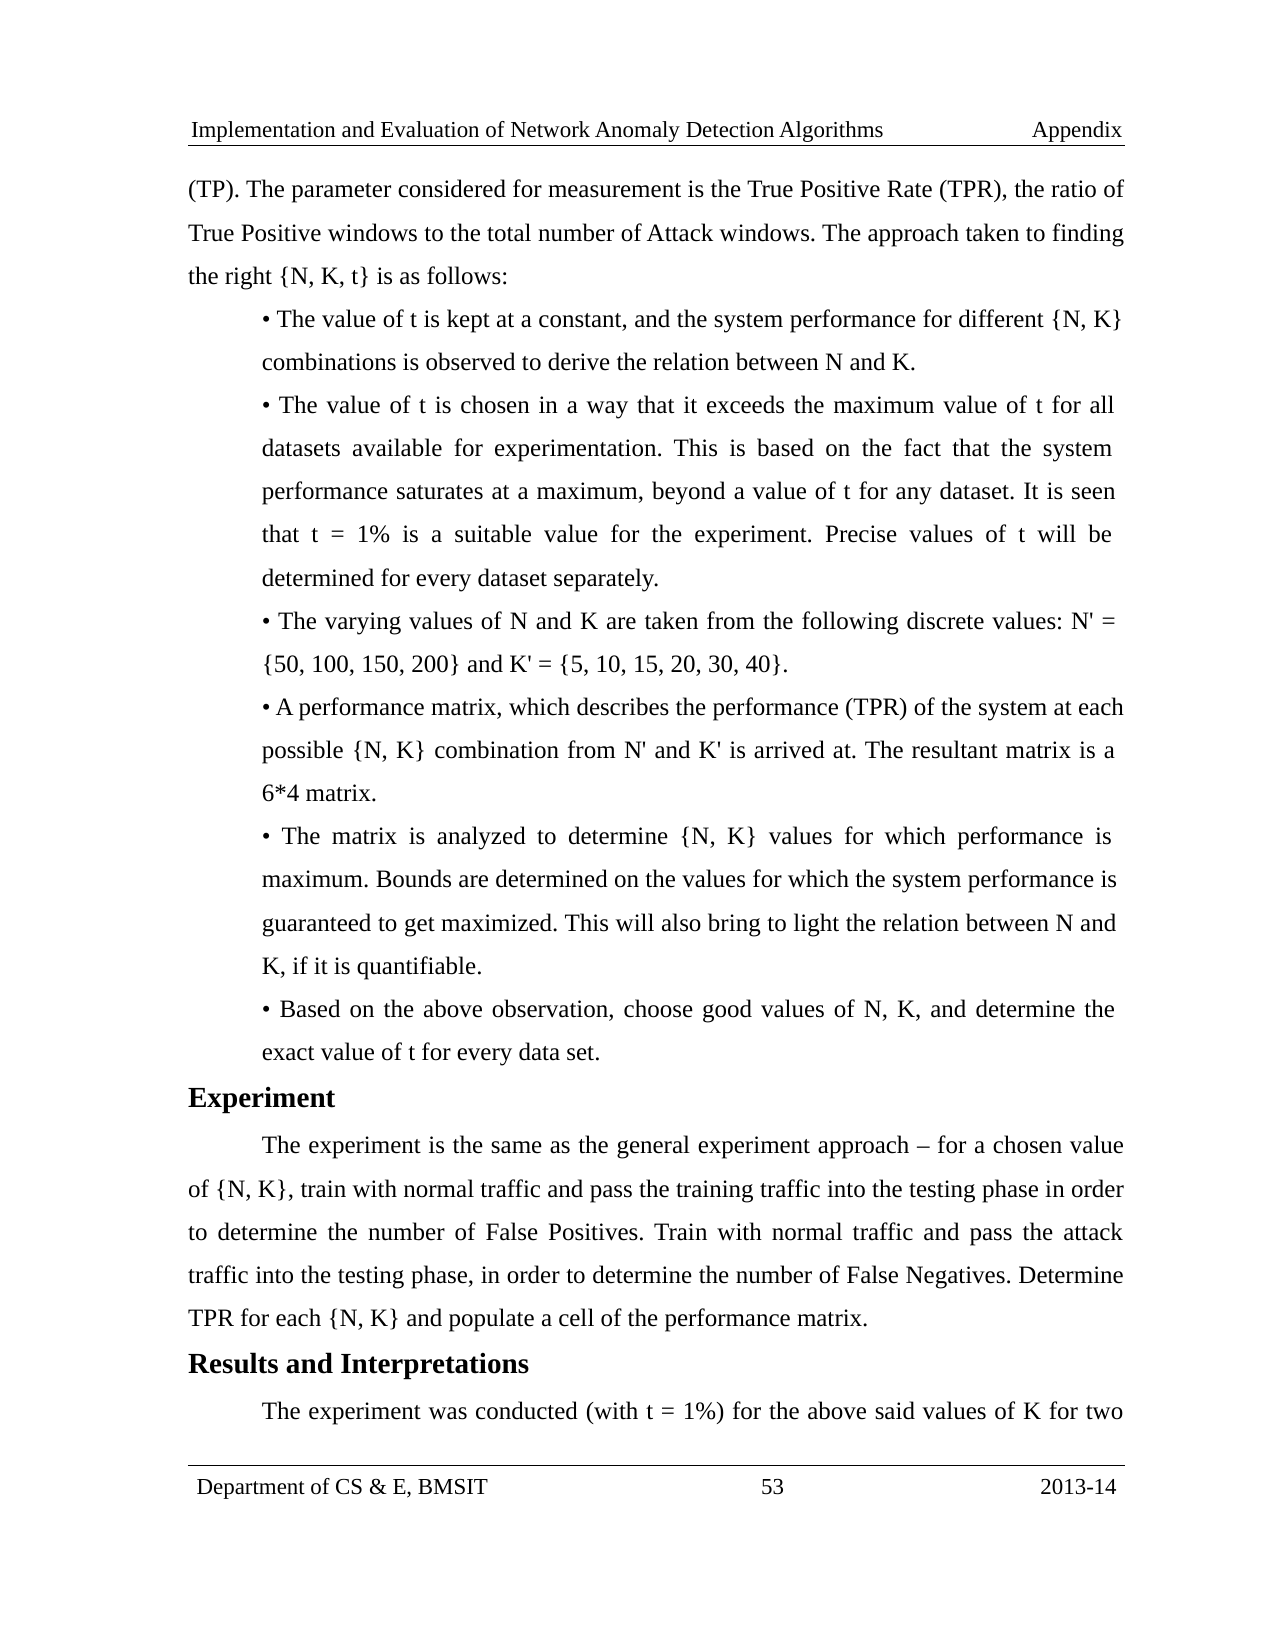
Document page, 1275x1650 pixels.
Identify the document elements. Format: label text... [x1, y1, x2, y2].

subtitle Results and Interpretations [188, 1346, 1125, 1380]
text (TP). The parameter considered for measurement is the True Positive Rate (TPR), the ratio of True Positive windows to the total number of Attack windows. The approach taken to finding the right {N, K, t} is as follows: [188, 174, 1125, 289]
text • Based on the above observation, choose good values of N, K, and determine the exact value of t for every data set. [188, 994, 1125, 1066]
text • The matrix is analyzed to determine {N, K} values for which performance is maximum. Bounds are determined on the values for which the system performance is guaranteed to get maximized. This will also bring to light the relation between N and K, if it is quantifiable. [188, 821, 1125, 979]
text The experiment is the same as the general experiment approach – for a chosen value of {N, K}, train with normal traffic and pass the training traffic into the testing phase in order to determine the number of False Positives. Train with normal traffic and pass the attack traffic into the testing phase, in order to determine the number of False Negatives. Determine TPR for each {N, K} and populate a cell of the performance matrix. [188, 1131, 1125, 1332]
text The experiment was conducted (with t = 1%) for the above said values of K for two [188, 1396, 1125, 1425]
text • The varying values of N and K are taken from the following discrete values: N' = {50, 100, 150, 200} and K' = {5, 10, 15, 20, 30, 40}. [188, 606, 1125, 678]
text • The value of t is chosen in a way that it exceeds the maximum value of t for all datasets available for experimentation. This is based on the fact that the system performance saturates at a maximum, beyond a value of t for any dataset. It is seen that t = 1% is a suitable value for the experiment. Precise values of t will be determined for every dataset separately. [188, 390, 1125, 591]
text • A performance matrix, which describes the performance (TPR) of the system at each possible {N, K} combination from N' and K' is arrived at. The resultant matrix is a 6*4 matrix. [188, 692, 1125, 807]
subtitle Experiment [188, 1080, 1125, 1114]
text • The value of t is kept at a constant, and the system performance for different {N, K} combinations is observed to derive the relation between N and K. [188, 304, 1125, 376]
